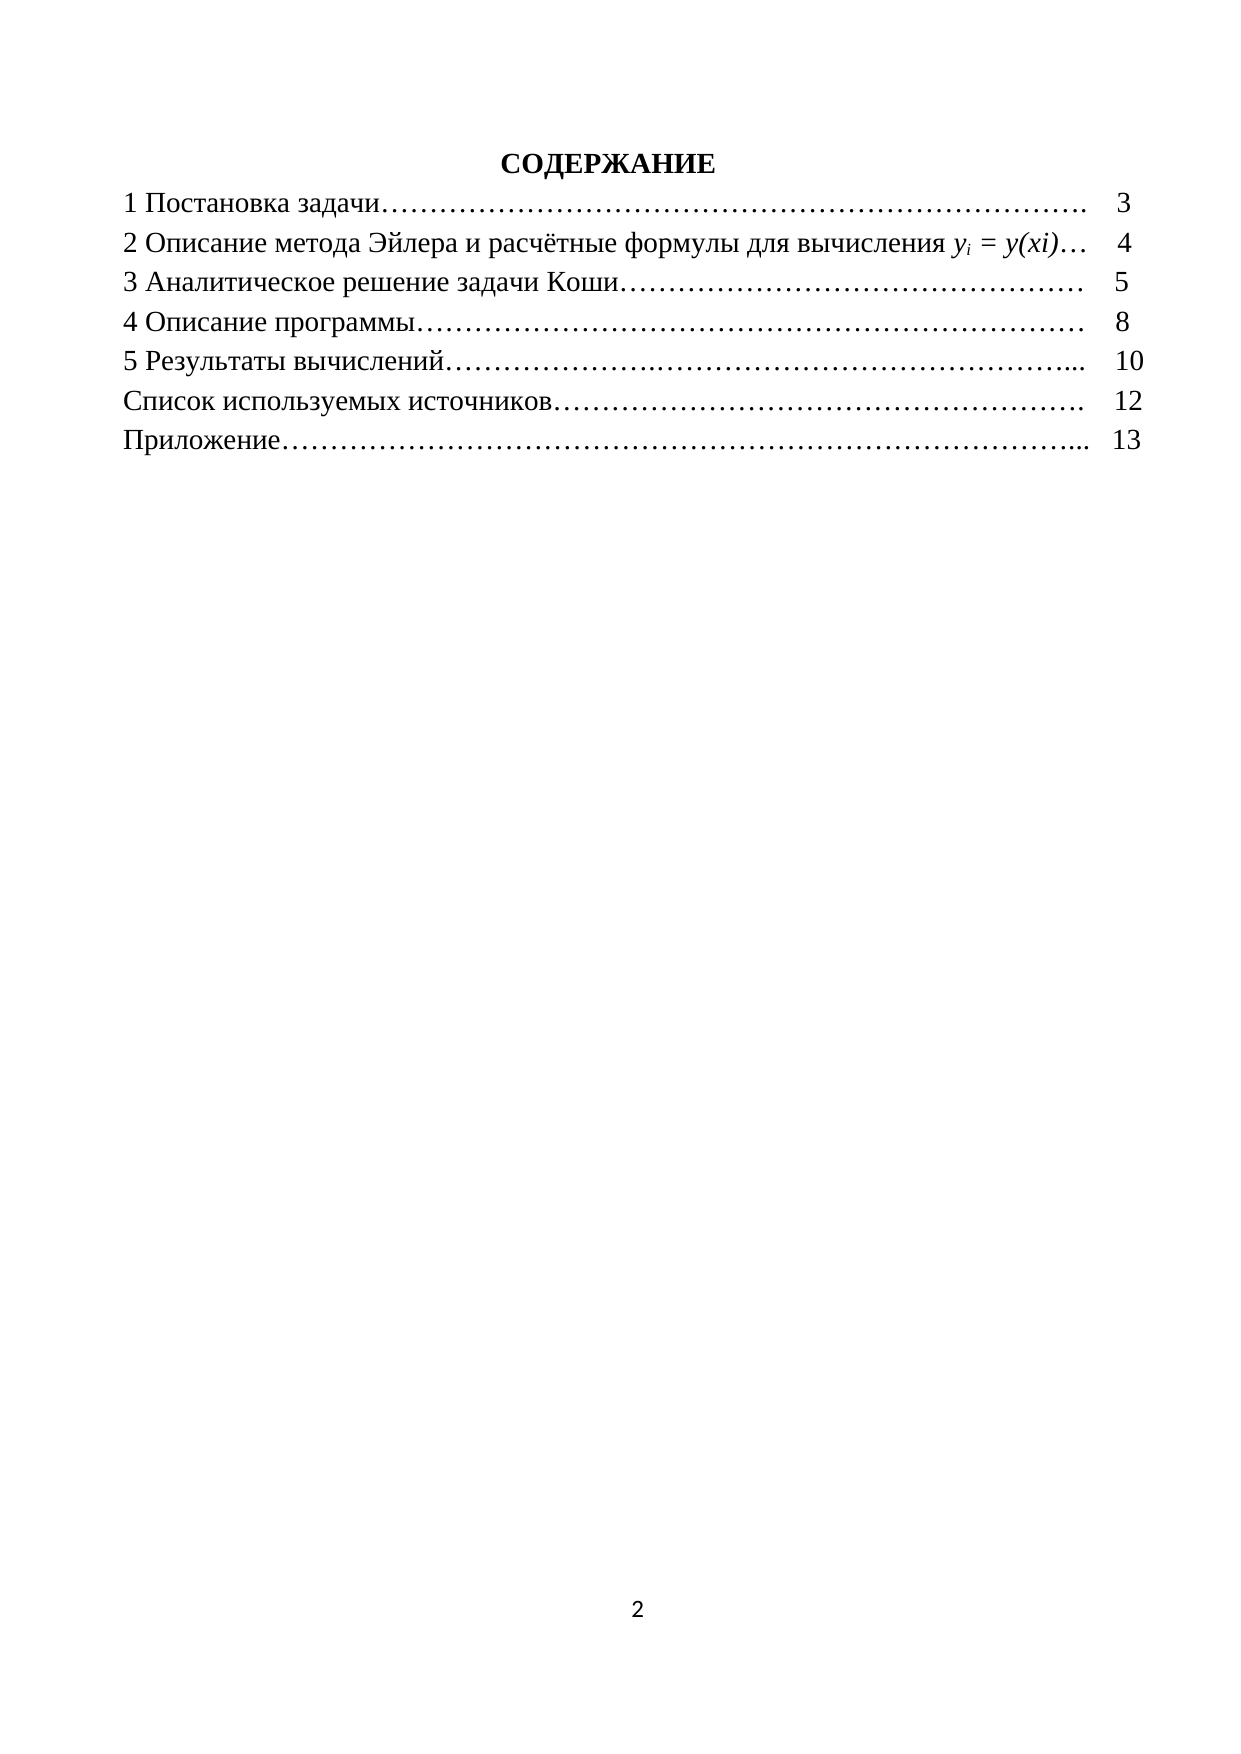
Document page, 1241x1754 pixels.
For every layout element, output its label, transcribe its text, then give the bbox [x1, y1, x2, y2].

text 4 Описание программы…………………………………………………………… 8 [123, 304, 1152, 338]
text 2 Описание метода Эйлера и расчётные формулы для вычисления yi = y(xi)… 4 [123, 225, 1152, 259]
text Приложение………………………………………………………………………... 13 [123, 422, 1152, 456]
text СОДЕРЖАНИЕ [64, 146, 1152, 180]
text 1 Постановка задачи………………………………………………………………. 3 [123, 186, 1152, 219]
text 5 Результаты вычислений………………….……………………………………... 10 [123, 343, 1152, 377]
text 3 Аналитическое решение задачи Коши………………………………………… 5 [123, 264, 1152, 298]
text Список используемых источников………………………………………………. 12 [123, 383, 1152, 417]
